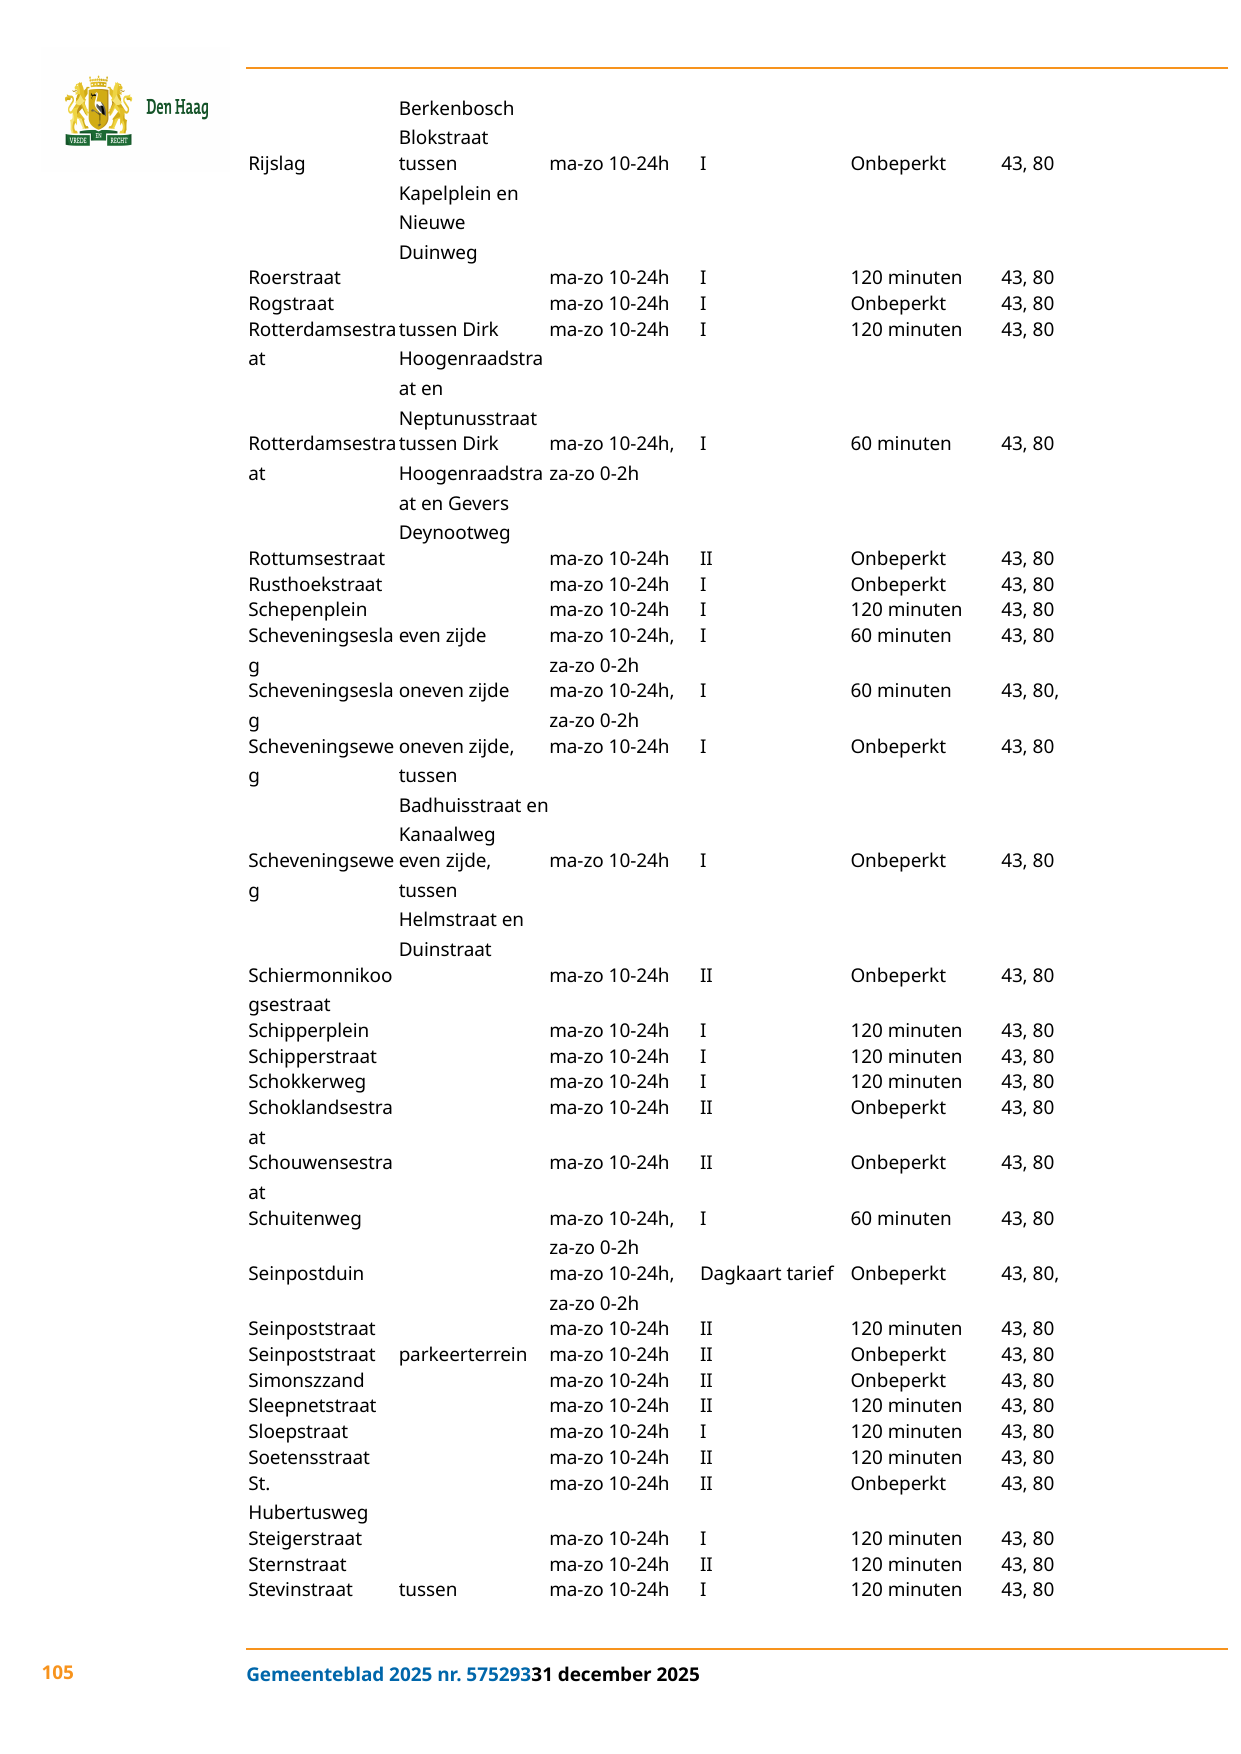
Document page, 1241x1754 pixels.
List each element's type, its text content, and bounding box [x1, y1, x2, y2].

table_cell ma-zo 10-24h [549, 733, 700, 847]
table_cell Onbeperkt [850, 733, 1001, 847]
table_cell oneven zijde, tussen Badhuisstraat en Kanaalweg [399, 733, 549, 847]
table_cell Schipperstraat [248, 1043, 398, 1068]
table_cell [399, 962, 549, 1017]
table_cell 60 minuten [850, 622, 1001, 677]
table_cell I [700, 571, 850, 596]
table_cell 43, 80 [1001, 1017, 1152, 1043]
table_cell 43, 80 [1001, 1393, 1152, 1418]
table_cell I [700, 1205, 850, 1260]
table_cell Steigerstraat [248, 1525, 398, 1551]
table_cell 43, 80 [1001, 1150, 1152, 1205]
table_cell ma-zo 10-24h [549, 596, 700, 622]
table_cell 43, 80 [1001, 571, 1152, 596]
table_cell St. Hubertusweg [248, 1470, 398, 1525]
table_cell ma-zo 10-24h, za-zo 0-2h [549, 678, 700, 733]
table_cell II [700, 1470, 850, 1525]
table_cell II [700, 1444, 850, 1470]
table_cell II [700, 1150, 850, 1205]
table_cell Onbeperkt [850, 1150, 1001, 1205]
table_cell II [700, 1316, 850, 1341]
table_cell ma-zo 10-24h [549, 1419, 700, 1444]
table_cell II [700, 1551, 850, 1577]
table_cell Onbeperkt [850, 1367, 1001, 1393]
table_cell [399, 1419, 549, 1444]
table_cell ma-zo 10-24h [549, 1150, 700, 1205]
table_cell Onbeperkt [850, 1094, 1001, 1149]
table_cell 43, 80 [1001, 1470, 1152, 1525]
table_cell even zijde, tussen Helmstraat en Duinstraat [399, 847, 549, 962]
table_cell tussen Dirk Hoogenraadstraat en Gevers Deynootweg [399, 431, 549, 545]
table_cell [399, 1551, 549, 1577]
table_cell Schokkerweg [248, 1069, 398, 1094]
table_cell 120 minuten [850, 1444, 1001, 1470]
table_cell 43, 80 [1001, 733, 1152, 847]
table_cell 120 minuten [850, 1577, 1001, 1602]
table_cell 60 minuten [850, 431, 1001, 545]
table_cell Onbeperkt [850, 290, 1001, 316]
table_cell [399, 265, 549, 290]
table_cell Schouwensestraat [248, 1150, 398, 1205]
table_cell 43, 80 [1001, 1341, 1152, 1367]
table_cell 43, 80 [1001, 545, 1152, 571]
table_cell 43, 80 [1001, 150, 1152, 264]
table_cell Seinpoststraat [248, 1316, 398, 1341]
table_cell II [700, 545, 850, 571]
table_cell II [700, 962, 850, 1017]
table_cell I [700, 622, 850, 677]
table_cell Rotterdamsestraat [248, 316, 398, 431]
table_cell [850, 95, 1001, 150]
table_cell ma-zo 10-24h [549, 962, 700, 1017]
table_cell ma-zo 10-24h [549, 1341, 700, 1367]
table_cell tussen [399, 1577, 549, 1602]
table_cell ma-zo 10-24h [549, 290, 700, 316]
picture [41, 47, 231, 172]
table_cell II [700, 1094, 850, 1149]
table_cell ma-zo 10-24h [549, 847, 700, 962]
table_cell [399, 290, 549, 316]
table_cell [399, 1260, 549, 1316]
table_cell ma-zo 10-24h [549, 1577, 700, 1602]
table_cell ma-zo 10-24h [549, 1393, 700, 1418]
table_cell ma-zo 10-24h, za-zo 0-2h [549, 431, 700, 545]
table_cell Scheveningseslag [248, 678, 398, 733]
table_cell ma-zo 10-24h [549, 1551, 700, 1577]
table_cell 43, 80 [1001, 1205, 1152, 1260]
table_cell Rottumsestraat [248, 545, 398, 571]
table_cell 43, 80 [1001, 1525, 1152, 1551]
table_cell 120 minuten [850, 596, 1001, 622]
table_cell II [700, 1341, 850, 1367]
table_cell [399, 545, 549, 571]
table_cell I [700, 1419, 850, 1444]
table_cell 43, 80 [1001, 316, 1152, 431]
table_cell ma-zo 10-24h [549, 1525, 700, 1551]
table_cell 120 minuten [850, 1551, 1001, 1577]
table_cell II [700, 1367, 850, 1393]
table_cell Scheveningseweg [248, 847, 398, 962]
table_cell Onbeperkt [850, 1341, 1001, 1367]
table_cell ma-zo 10-24h [549, 571, 700, 596]
table_cell Onbeperkt [850, 847, 1001, 962]
table_cell [399, 1205, 549, 1260]
table_cell Onbeperkt [850, 571, 1001, 596]
table_cell ma-zo 10-24h, za-zo 0-2h [549, 1205, 700, 1260]
table_cell parkeerterrein [399, 1341, 549, 1367]
table_cell 43, 80 [1001, 1094, 1152, 1149]
table_cell Schipperplein [248, 1017, 398, 1043]
table_cell Berkenbosch Blokstraat [399, 95, 549, 150]
table_cell [399, 1017, 549, 1043]
table_cell ma-zo 10-24h [549, 316, 700, 431]
table_cell [399, 1316, 549, 1341]
table_cell 120 minuten [850, 1069, 1001, 1094]
table_cell Rotterdamsestraat [248, 431, 398, 545]
table_cell 120 minuten [850, 265, 1001, 290]
table_cell [399, 571, 549, 596]
table_cell 43, 80 [1001, 622, 1152, 677]
table_cell I [700, 1525, 850, 1551]
table_cell I [700, 596, 850, 622]
table_cell ma-zo 10-24h [549, 150, 700, 264]
table_cell 120 minuten [850, 1043, 1001, 1068]
table_cell [399, 596, 549, 622]
table_cell 43, 80 [1001, 962, 1152, 1017]
table_cell tussen Dirk Hoogenraadstraat en Neptunusstraat [399, 316, 549, 431]
table_cell ma-zo 10-24h [549, 1043, 700, 1068]
table_cell Schuitenweg [248, 1205, 398, 1260]
table_cell 60 minuten [850, 1205, 1001, 1260]
table_cell 43, 80 [1001, 431, 1152, 545]
table_cell II [700, 1393, 850, 1418]
table_cell ma-zo 10-24h [549, 1017, 700, 1043]
table_cell ma-zo 10-24h [549, 1069, 700, 1094]
table_cell 43, 80 [1001, 290, 1152, 316]
table_cell ma-zo 10-24h [549, 1470, 700, 1525]
table_cell 43, 80 [1001, 265, 1152, 290]
table_cell Roerstraat [248, 265, 398, 290]
table_cell Scheveningseweg [248, 733, 398, 847]
table_cell Rijslag [248, 150, 398, 264]
table_cell 43, 80 [1001, 1367, 1152, 1393]
table_cell [248, 95, 398, 150]
table_cell [399, 1069, 549, 1094]
table_cell tussen Kapelplein en Nieuwe Duinweg [399, 150, 549, 264]
table_cell I [700, 1043, 850, 1068]
table_cell Scheveningseslag [248, 622, 398, 677]
table_cell I [700, 150, 850, 264]
table_cell [399, 1393, 549, 1418]
table_cell oneven zijde [399, 678, 549, 733]
table_cell Onbeperkt [850, 545, 1001, 571]
table_cell 43, 80 [1001, 1577, 1152, 1602]
table_cell 43, 80 [1001, 1551, 1152, 1577]
table_cell [399, 1367, 549, 1393]
table_cell Dagkaart tarief [700, 1260, 850, 1316]
table_cell 120 minuten [850, 1316, 1001, 1341]
table_cell even zijde [399, 622, 549, 677]
table_cell I [700, 733, 850, 847]
table_cell ma-zo 10-24h [549, 1367, 700, 1393]
table_cell 43, 80, [1001, 678, 1152, 733]
table_cell ma-zo 10-24h [549, 1094, 700, 1149]
table_cell I [700, 678, 850, 733]
table_cell 120 minuten [850, 1017, 1001, 1043]
table_cell ma-zo 10-24h, za-zo 0-2h [549, 1260, 700, 1316]
table_cell [700, 95, 850, 150]
table_cell I [700, 1577, 850, 1602]
table_cell I [700, 1069, 850, 1094]
table_cell 43, 80 [1001, 1043, 1152, 1068]
table_cell I [700, 847, 850, 962]
table_cell ma-zo 10-24h [549, 545, 700, 571]
table_cell [399, 1470, 549, 1525]
table_cell ma-zo 10-24h [549, 1444, 700, 1470]
table_cell Schoklandsestraat [248, 1094, 398, 1149]
table_cell 43, 80 [1001, 1419, 1152, 1444]
table_cell 43, 80 [1001, 1316, 1152, 1341]
table_cell Onbeperkt [850, 1260, 1001, 1316]
table_cell Soetensstraat [248, 1444, 398, 1470]
table_cell [1001, 95, 1152, 150]
table_cell Schepenplein [248, 596, 398, 622]
table_cell [549, 95, 700, 150]
table_cell ma-zo 10-24h [549, 1316, 700, 1341]
table_cell 120 minuten [850, 316, 1001, 431]
table_cell Stevinstraat [248, 1577, 398, 1602]
table_cell 60 minuten [850, 678, 1001, 733]
table_cell 43, 80 [1001, 1069, 1152, 1094]
table_cell 43, 80, [1001, 1260, 1152, 1316]
table_cell [399, 1444, 549, 1470]
table_cell [399, 1150, 549, 1205]
table_cell Rogstraat [248, 290, 398, 316]
table_cell 43, 80 [1001, 596, 1152, 622]
table_cell I [700, 431, 850, 545]
table_cell Simonszzand [248, 1367, 398, 1393]
table_cell [399, 1525, 549, 1551]
table_cell Sloepstraat [248, 1419, 398, 1444]
table_cell ma-zo 10-24h, za-zo 0-2h [549, 622, 700, 677]
table_cell 120 minuten [850, 1525, 1001, 1551]
table_cell Rusthoekstraat [248, 571, 398, 596]
table_cell 43, 80 [1001, 847, 1152, 962]
table_cell ma-zo 10-24h [549, 265, 700, 290]
table_cell [399, 1043, 549, 1068]
table_cell [399, 1094, 549, 1149]
table_cell I [700, 290, 850, 316]
table_cell Onbeperkt [850, 150, 1001, 264]
table_cell Onbeperkt [850, 962, 1001, 1017]
table_cell I [700, 1017, 850, 1043]
table_cell Seinpoststraat [248, 1341, 398, 1367]
table_cell 43, 80 [1001, 1444, 1152, 1470]
table_cell Sleepnetstraat [248, 1393, 398, 1418]
table_cell Schiermonnikoogsestraat [248, 962, 398, 1017]
table_cell I [700, 265, 850, 290]
table_cell Seinpostduin [248, 1260, 398, 1316]
table_cell I [700, 316, 850, 431]
table_cell Sternstraat [248, 1551, 398, 1577]
table_cell Onbeperkt [850, 1470, 1001, 1525]
table_cell 120 minuten [850, 1393, 1001, 1418]
table_cell 120 minuten [850, 1419, 1001, 1444]
